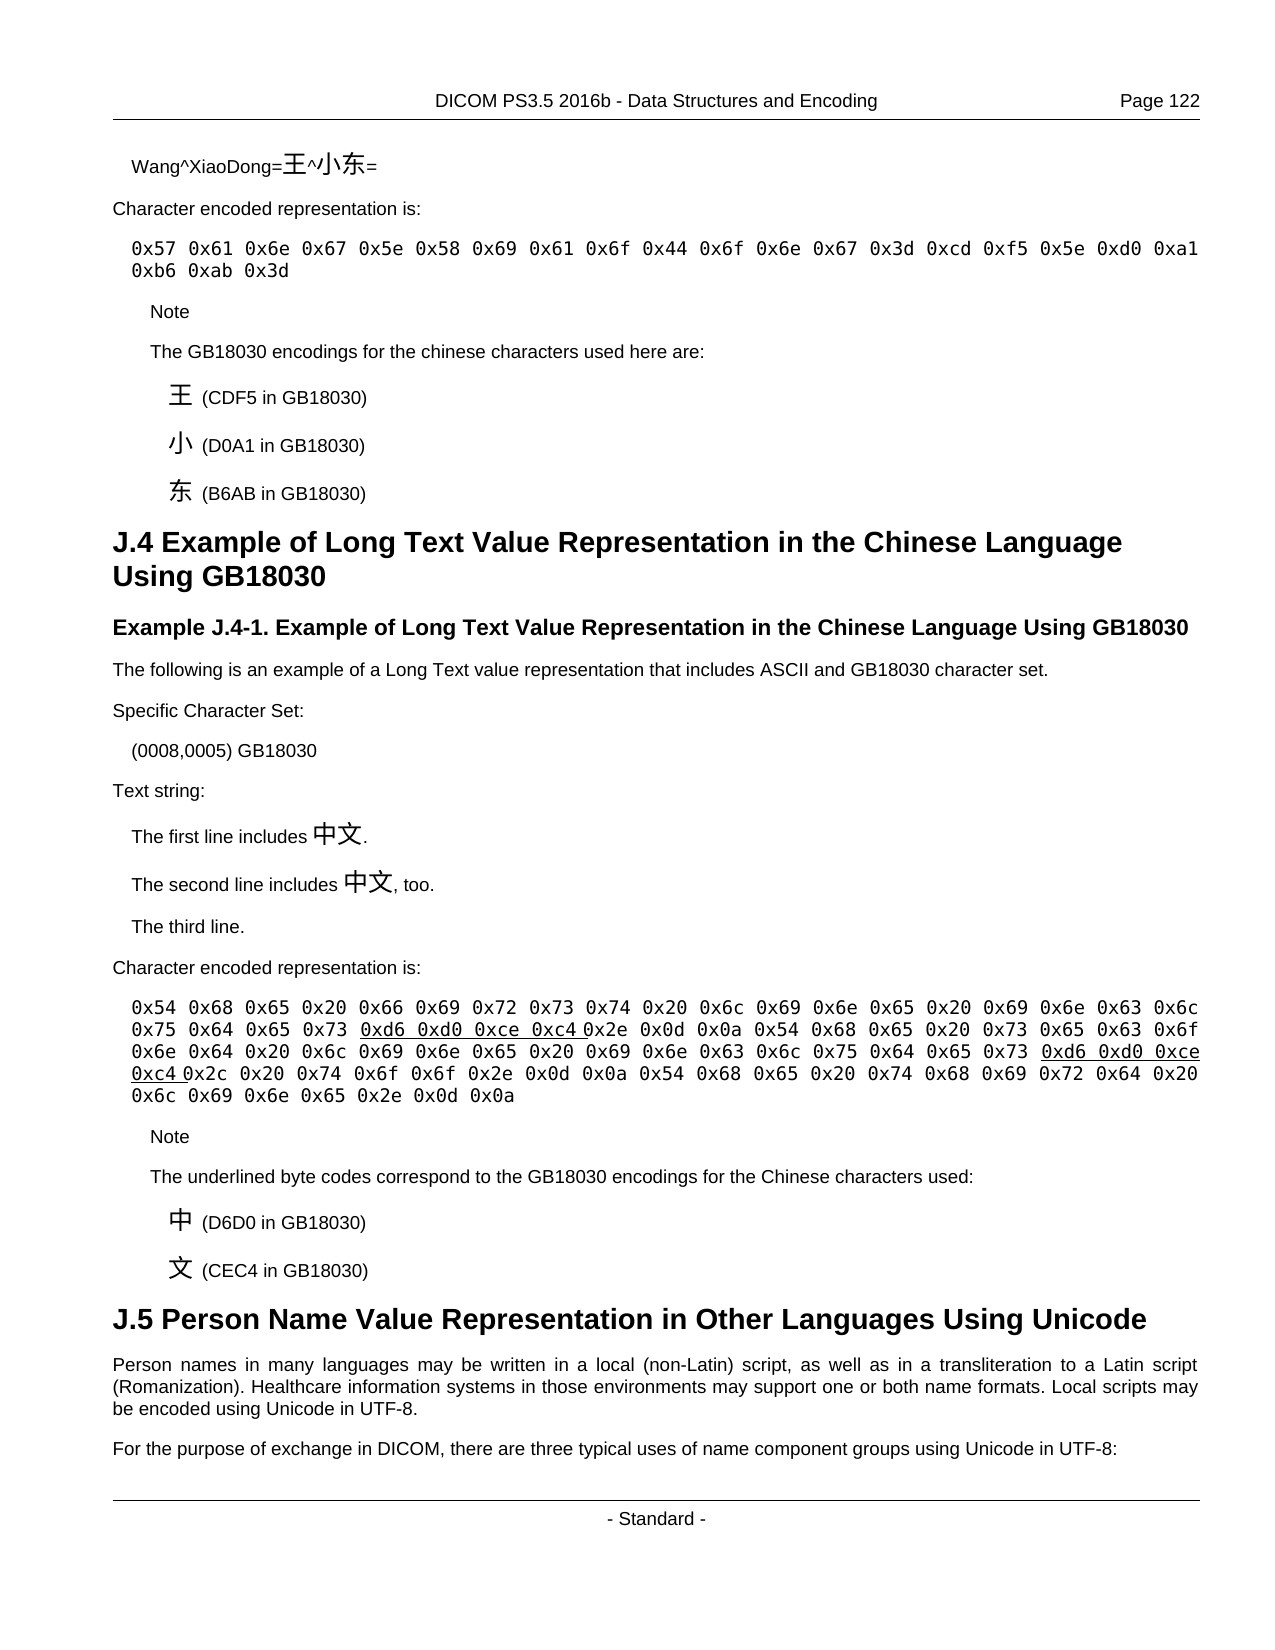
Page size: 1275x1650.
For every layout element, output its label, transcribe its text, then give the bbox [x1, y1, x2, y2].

text (0008,0005) GB18030 [131, 740, 1200, 761]
text The first line includes 中文. [131, 821, 1200, 850]
text The GB18030 encodings for the chinese characters used here are: [150, 341, 1162, 363]
text 小 (D0A1 in GB18030) [169, 429, 1162, 458]
text The third line. [131, 916, 1200, 938]
text J.4 Example of Long Text Value Representation in the Chinese Language Using GB18030 [112, 525, 1200, 592]
text The following is an example of a Long Text value representation that includes ASCII and GB18030 character set. [112, 659, 1200, 681]
text The second line includes 中文, too. [131, 868, 1200, 898]
text 文 (CEC4 in GB18030) [169, 1254, 1162, 1283]
text Character encoded representation is: [112, 957, 1200, 978]
text Text string: [112, 780, 1200, 802]
text 0x57 0x61 0x6e 0x67 0x5e 0x58 0x69 0x61 0x6f 0x44 0x6f 0x6e 0x67 0x3d 0xcd 0xf5 0x5e 0xd0 0xa1 0xb6 0xab 0x3d [131, 238, 1200, 282]
text 中 (D6D0 in GB18030) [169, 1206, 1162, 1235]
text 东 (B6AB in GB18030) [169, 477, 1162, 506]
text Person names in many languages may be written in a local (non-Latin) script, as well as in a transliteration to a Latin script (Romanization). Healthcare information systems in those environments may support one or both name formats. Local scripts may be encoded using Unicode in UTF-8. [112, 1354, 1200, 1419]
text 王 (CDF5 in GB18030) [169, 381, 1162, 411]
text Note [150, 301, 1162, 322]
text Character encoded representation is: [112, 198, 1200, 219]
text The underlined byte codes correspond to the GB18030 encodings for the Chinese characters used: [150, 1166, 1162, 1187]
text For the purpose of exchange in DICOM, there are three typical uses of name component groups using Unicode in UTF-8: [112, 1438, 1200, 1459]
text Wang^XiaoDong=王^小东= [131, 150, 1200, 179]
text Example J.4-1. Example of Long Text Value Representation in the Chinese Language Using GB18030 [112, 615, 1200, 641]
text 0x54 0x68 0x65 0x20 0x66 0x69 0x72 0x73 0x74 0x20 0x6c 0x69 0x6e 0x65 0x20 0x69 0x6e 0x63 0x6c 0x75 0x64 0x65 0x73 0xd6 0xd0 0xce 0xc4 0x2e 0x0d 0x0a 0x54 0x68 0x65 0x20 0x73 0x65 0x63 0x6f 0x6e 0x64 0x20 0x6c 0x69 0x6e 0x65 0x20 0x69 0x6e 0x63 0x6c 0x75 0x64 0x65 0x73 0xd6 0xd0 0xce 0xc4 0x2c 0x20 0x74 0x6f 0x6f 0x2e 0x0d 0x0a 0x54 0x68 0x65 0x20 0x74 0x68 0x69 0x72 0x64 0x20 0x6c 0x69 0x6e 0x65 0x2e 0x0d 0x0a [131, 997, 1200, 1107]
text Note [150, 1126, 1162, 1147]
text J.5 Person Name Value Representation in Other Languages Using Unicode [112, 1302, 1200, 1336]
text Specific Character Set: [112, 699, 1200, 721]
